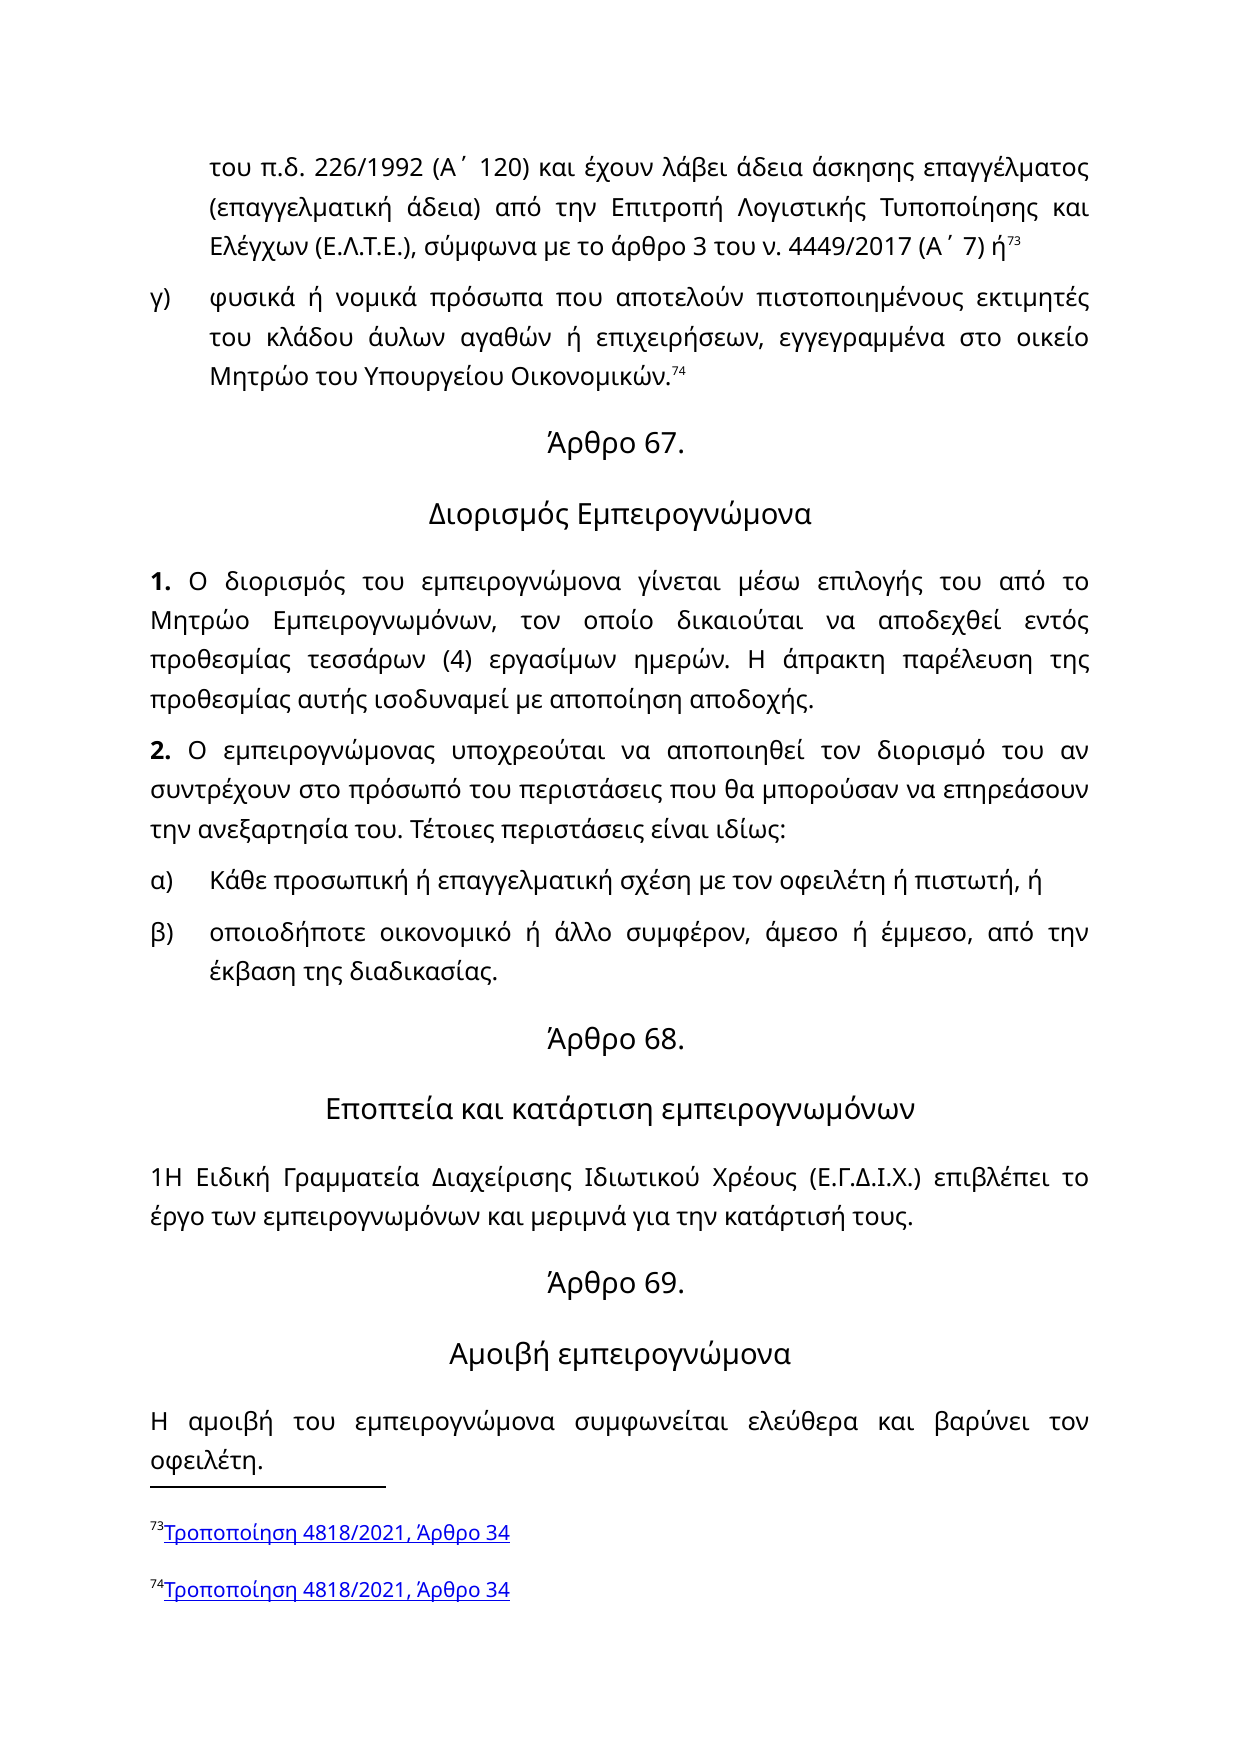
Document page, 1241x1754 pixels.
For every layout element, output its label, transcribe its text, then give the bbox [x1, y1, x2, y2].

list γ) φυσικά ή νομικά πρόσωπα που αποτελούν πιστοποιημένους εκτιμητές του κλάδου άυλων αγαθών ή επιχειρήσεων, εγγεγραμμένα στο οικείο Μητρώο του Υπουργείου Οικονομικών. [150, 280, 1090, 392]
list α) Κάθε προσωπική ή επαγγελματική σχέση με τον οφειλέτη ή πιστωτή, ή [150, 863, 1090, 897]
list β) οποιοδήποτε οικονομικό ή άλλο συμφέρον, άμεσο ή έμμεσο, από την έκβαση της διαδικασίας. [150, 914, 1090, 988]
text 1. Ο διορισμός του εμπειρογνώμονα γίνεται μέσω επιλογής του από το Μητρώο Εμπειρογνωμόνων, τον οποίο δικαιούται να αποδεχθεί εντός προθεσμίας τεσσάρων (4) εργασίμων ημερών. Η άπρακτη παρέλευση της προθεσμίας αυτής ισοδυναμεί με αποποίηση αποδοχής. [150, 564, 1090, 715]
list του π.δ. 226/1992 (Α΄ 120) και έχουν λάβει άδεια άσκησης επαγγέλματος (επαγγελματική άδεια) από την Επιτροπή Λογιστικής Τυποποίησης και Ελέγχων (Ε.Λ.Τ.Ε.), σύμφωνα με το άρθρο 3 του ν. 4449/2017 (Α΄ 7) ή [150, 150, 1090, 262]
text Τροποποίηση 4818/2021, Άρθρο 34 [150, 1518, 1090, 1546]
subtitle Άρθρο 67. [150, 422, 1090, 462]
subtitle Εποπτεία και κατάρτιση εμπειρογνωμόνων [150, 1088, 1090, 1128]
subtitle Άρθρο 68. [150, 1018, 1090, 1058]
text 2. Ο εμπειρογνώμονας υποχρεούται να αποποιηθεί τον διορισμό του αν συντρέχουν στο πρόσωπό του περιστάσεις που θα μπορούσαν να επηρεάσουν την ανεξαρτησία του. Τέτοιες περιστάσεις είναι ιδίως: [150, 733, 1090, 845]
text Η αμοιβή του εμπειρογνώμονα συμφωνείται ελεύθερα και βαρύνει τον οφειλέτη. [150, 1404, 1090, 1477]
text 1Η Ειδική Γραμματεία Διαχείρισης Ιδιωτικού Χρέους (Ε.Γ.Δ.Ι.Χ.) επιβλέπει το έργο των εμπειρογνωμόνων και μεριμνά για την κατάρτισή τους. [150, 1159, 1090, 1232]
subtitle Διορισμός Εμπειρογνώμονα [150, 493, 1090, 533]
text Τροποποίηση 4818/2021, Άρθρο 34 [150, 1576, 1090, 1604]
subtitle Αμοιβή εμπειρογνώμονα [150, 1333, 1090, 1373]
subtitle Άρθρο 69. [150, 1262, 1090, 1302]
